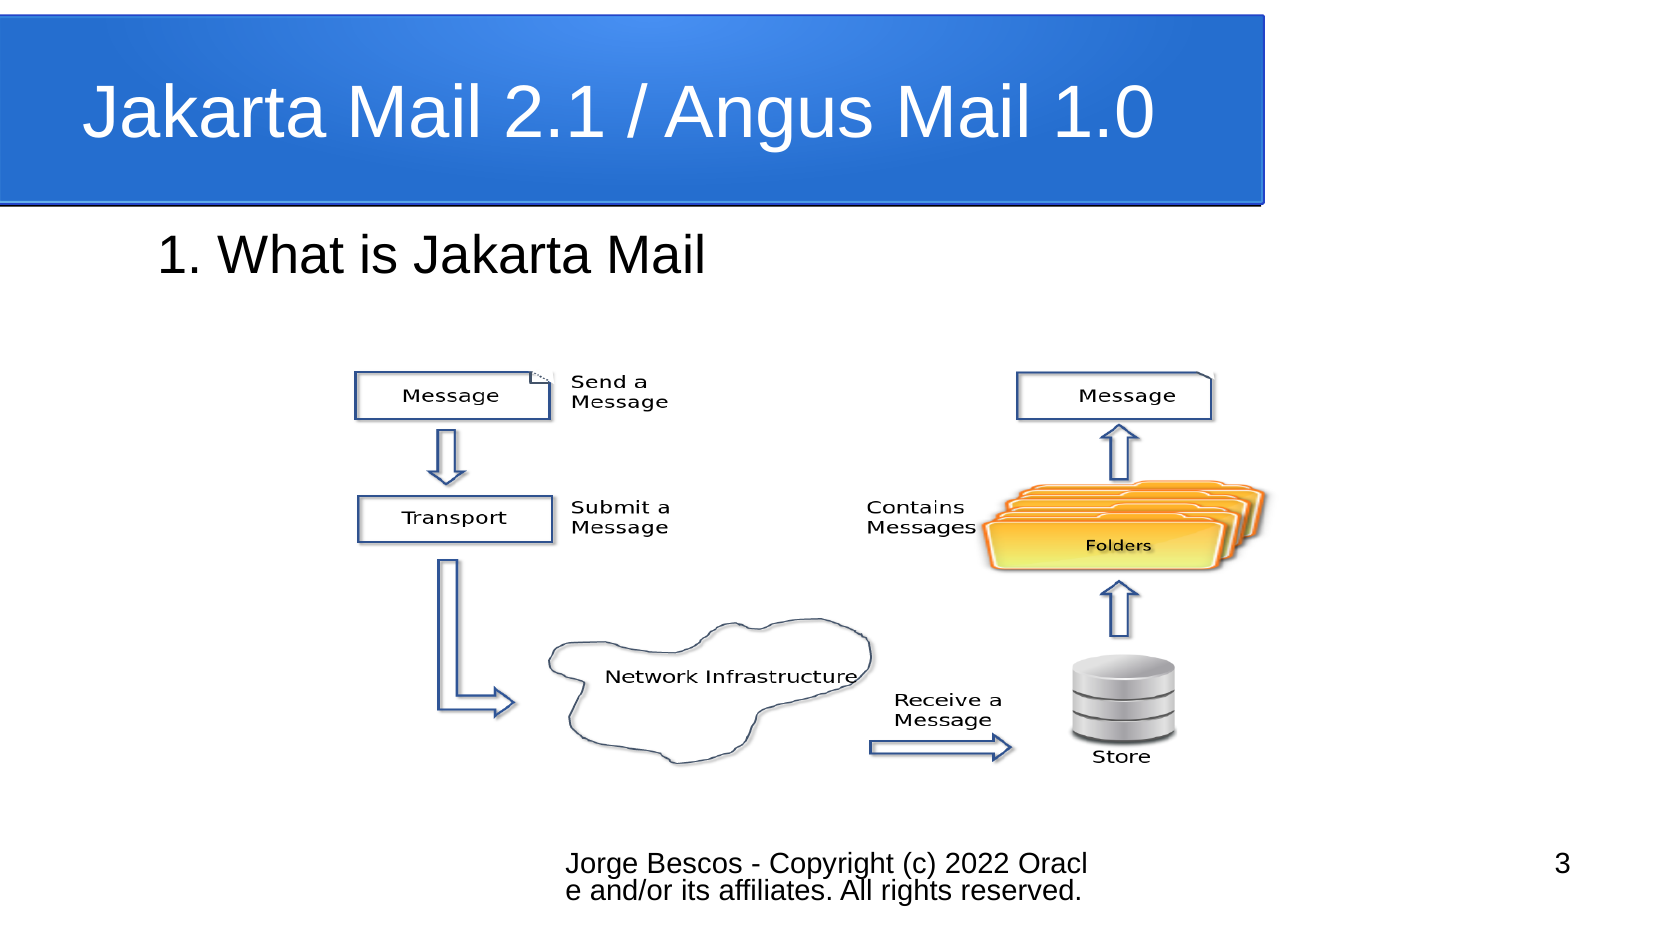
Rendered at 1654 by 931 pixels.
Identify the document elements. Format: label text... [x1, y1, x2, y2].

picture [113, 314, 1306, 811]
title Jakarta Mail 2.1 / Angus Mail 1.0 [82, 35, 1235, 189]
list 1. What is Jakarta Mail [82, 224, 1571, 376]
